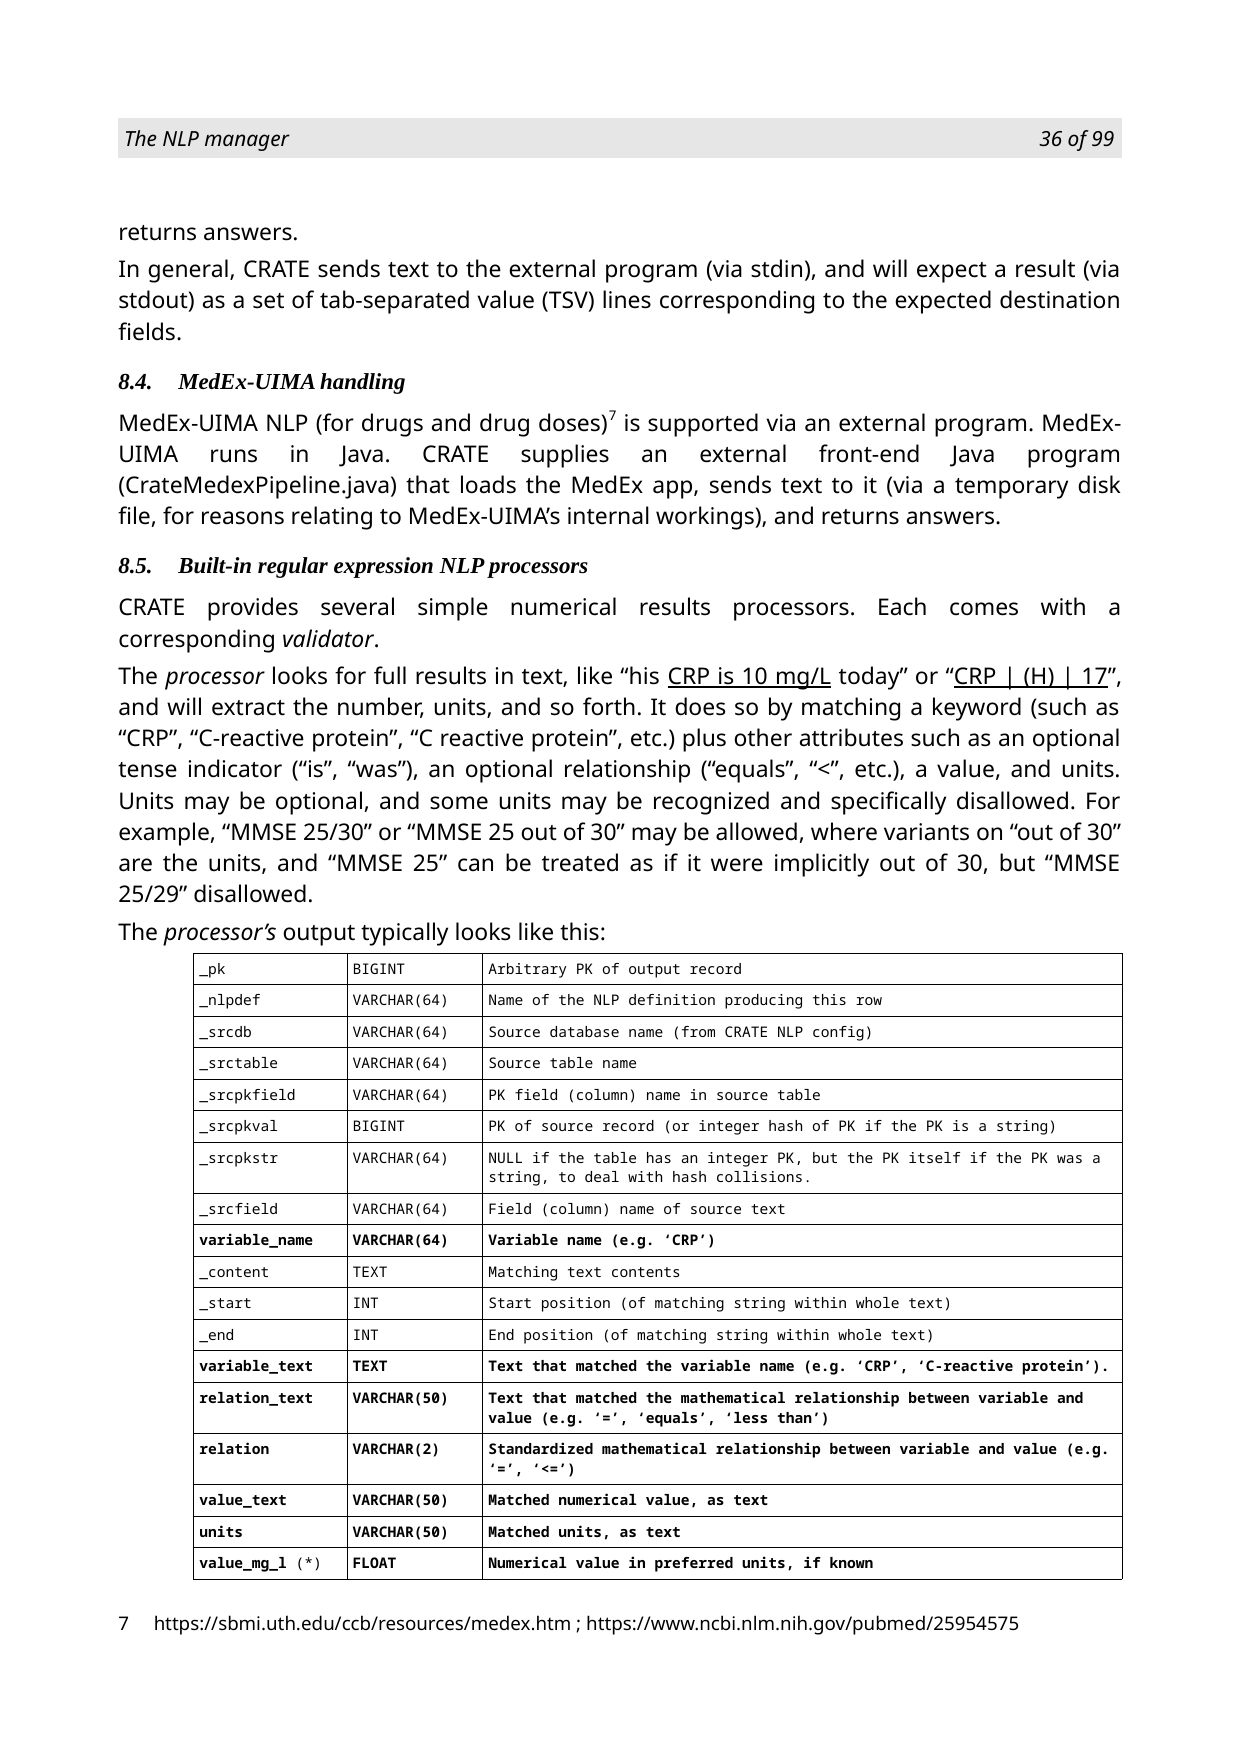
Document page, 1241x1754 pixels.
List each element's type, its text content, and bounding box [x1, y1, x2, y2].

table_cell units [194, 1517, 347, 1547]
table_cell _srcdb [194, 1017, 347, 1047]
table_cell VARCHAR(50) [348, 1383, 482, 1433]
table_cell PK field (column) name in source table [483, 1080, 1122, 1110]
table_cell INT [348, 1320, 482, 1350]
table_cell VARCHAR(64) [348, 1194, 482, 1224]
table_cell _end [194, 1320, 347, 1350]
table_cell FLOAT [348, 1548, 482, 1579]
table_cell _srcfield [194, 1194, 347, 1224]
table_cell Variable name (e.g. ‘CRP’) [483, 1225, 1122, 1256]
text https://sbmi.uth.edu/ccb/resources/medex.htm ; https://www.ncbi.nlm.nih.gov/pubmed/25954575 [118, 1610, 1122, 1636]
table_cell variable_name [194, 1225, 347, 1256]
table_cell _srctable [194, 1048, 347, 1079]
table_cell Standardized mathematical relationship between variable and value (e.g. ‘=’, ‘<=’) [483, 1434, 1122, 1484]
table_cell value_mg_l (*) [194, 1548, 347, 1579]
table_cell Start position (of matching string within whole text) [483, 1288, 1122, 1319]
table_cell Matching text contents [483, 1257, 1122, 1287]
table_cell VARCHAR(64) [348, 1048, 482, 1079]
text The processor’s output typically looks like this: [118, 916, 1122, 947]
table_cell VARCHAR(50) [348, 1485, 482, 1516]
table_cell Matched numerical value, as text [483, 1485, 1122, 1516]
text In general, CRATE sends text to the external program (via stdin), and will expect a result (via stdout) as a set of tab-separated value (TSV) lines corresponding to the expected destination fields. [118, 253, 1122, 347]
table_cell TEXT [348, 1257, 482, 1287]
table_cell _content [194, 1257, 347, 1287]
table_cell VARCHAR(2) [348, 1434, 482, 1484]
text CRATE provides several simple numerical results processors. Each comes with a corresponding validator. [118, 591, 1122, 654]
text MedEx-UIMA NLP (for drugs and drug doses) is supported via an external program. MedEx-UIMA runs in Java. CRATE supplies an external front-end Java program (CrateMedexPipeline.java) that loads the MedEx app, sends text to it (via a temporary disk file, for reasons relating to MedEx-UIMA’s internal workings), and returns answers. [118, 407, 1122, 532]
table_cell VARCHAR(64) [348, 1017, 482, 1047]
table_cell _srcpkfield [194, 1080, 347, 1110]
table_cell End position (of matching string within whole text) [483, 1320, 1122, 1350]
table_header Arbitrary PK of output record [483, 954, 1122, 984]
subtitle Built-in regular expression NLP processors [118, 552, 1122, 579]
table_cell VARCHAR(50) [348, 1517, 482, 1547]
table_cell _nlpdef [194, 985, 347, 1016]
table_cell relation_text [194, 1383, 347, 1433]
table_cell TEXT [348, 1351, 482, 1382]
table_cell Matched units, as text [483, 1517, 1122, 1547]
text returns answers. [118, 216, 1122, 247]
table_cell Field (column) name of source text [483, 1194, 1122, 1224]
table_cell relation [194, 1434, 347, 1484]
table_cell Numerical value in preferred units, if known [483, 1548, 1122, 1579]
table_cell VARCHAR(64) [348, 985, 482, 1016]
table_cell Text that matched the variable name (e.g. ‘CRP’, ‘C-reactive protein’). [483, 1351, 1122, 1382]
table_cell BIGINT [348, 1111, 482, 1142]
table_cell value_text [194, 1485, 347, 1516]
table_header BIGINT [348, 954, 482, 984]
table_cell NULL if the table has an integer PK, but the PK itself if the PK was a string, to deal with hash collisions. [483, 1143, 1122, 1193]
table_cell VARCHAR(64) [348, 1080, 482, 1110]
table_header _pk [194, 954, 347, 984]
table_cell _srcpkstr [194, 1143, 347, 1193]
table_cell Source table name [483, 1048, 1122, 1079]
table_cell _srcpkval [194, 1111, 347, 1142]
table_cell Source database name (from CRATE NLP config) [483, 1017, 1122, 1047]
text The processor looks for full results in text, like “his CRP is 10 mg/L today” or “CRP | (H) | 17”, and will extract the number, units, and so forth. It does so by matching a keyword (such as “CRP”, “C-reactive protein”, “C reactive protein”, etc.) plus other attributes such as an optional tense indicator (“is”, “was”), an optional relationship (“equals”, “<”, etc.), a value, and units. Units may be optional, and some units may be recognized and specifically disallowed. For example, “MMSE 25/30” or “MMSE 25 out of 30” may be allowed, where variants on “out of 30” are the units, and “MMSE 25” can be treated as if it were implicitly out of 30, but “MMSE 25/29” disallowed. [118, 660, 1122, 910]
table_cell VARCHAR(64) [348, 1143, 482, 1193]
table_cell _start [194, 1288, 347, 1319]
table_cell Name of the NLP definition producing this row [483, 985, 1122, 1016]
table_cell variable_text [194, 1351, 347, 1382]
table_cell Text that matched the mathematical relationship between variable and value (e.g. ‘=’, ‘equals’, ‘less than’) [483, 1383, 1122, 1433]
table_cell INT [348, 1288, 482, 1319]
table_cell PK of source record (or integer hash of PK if the PK is a string) [483, 1111, 1122, 1142]
table_cell VARCHAR(64) [348, 1225, 482, 1256]
subtitle MedEx-UIMA handling [118, 368, 1122, 394]
